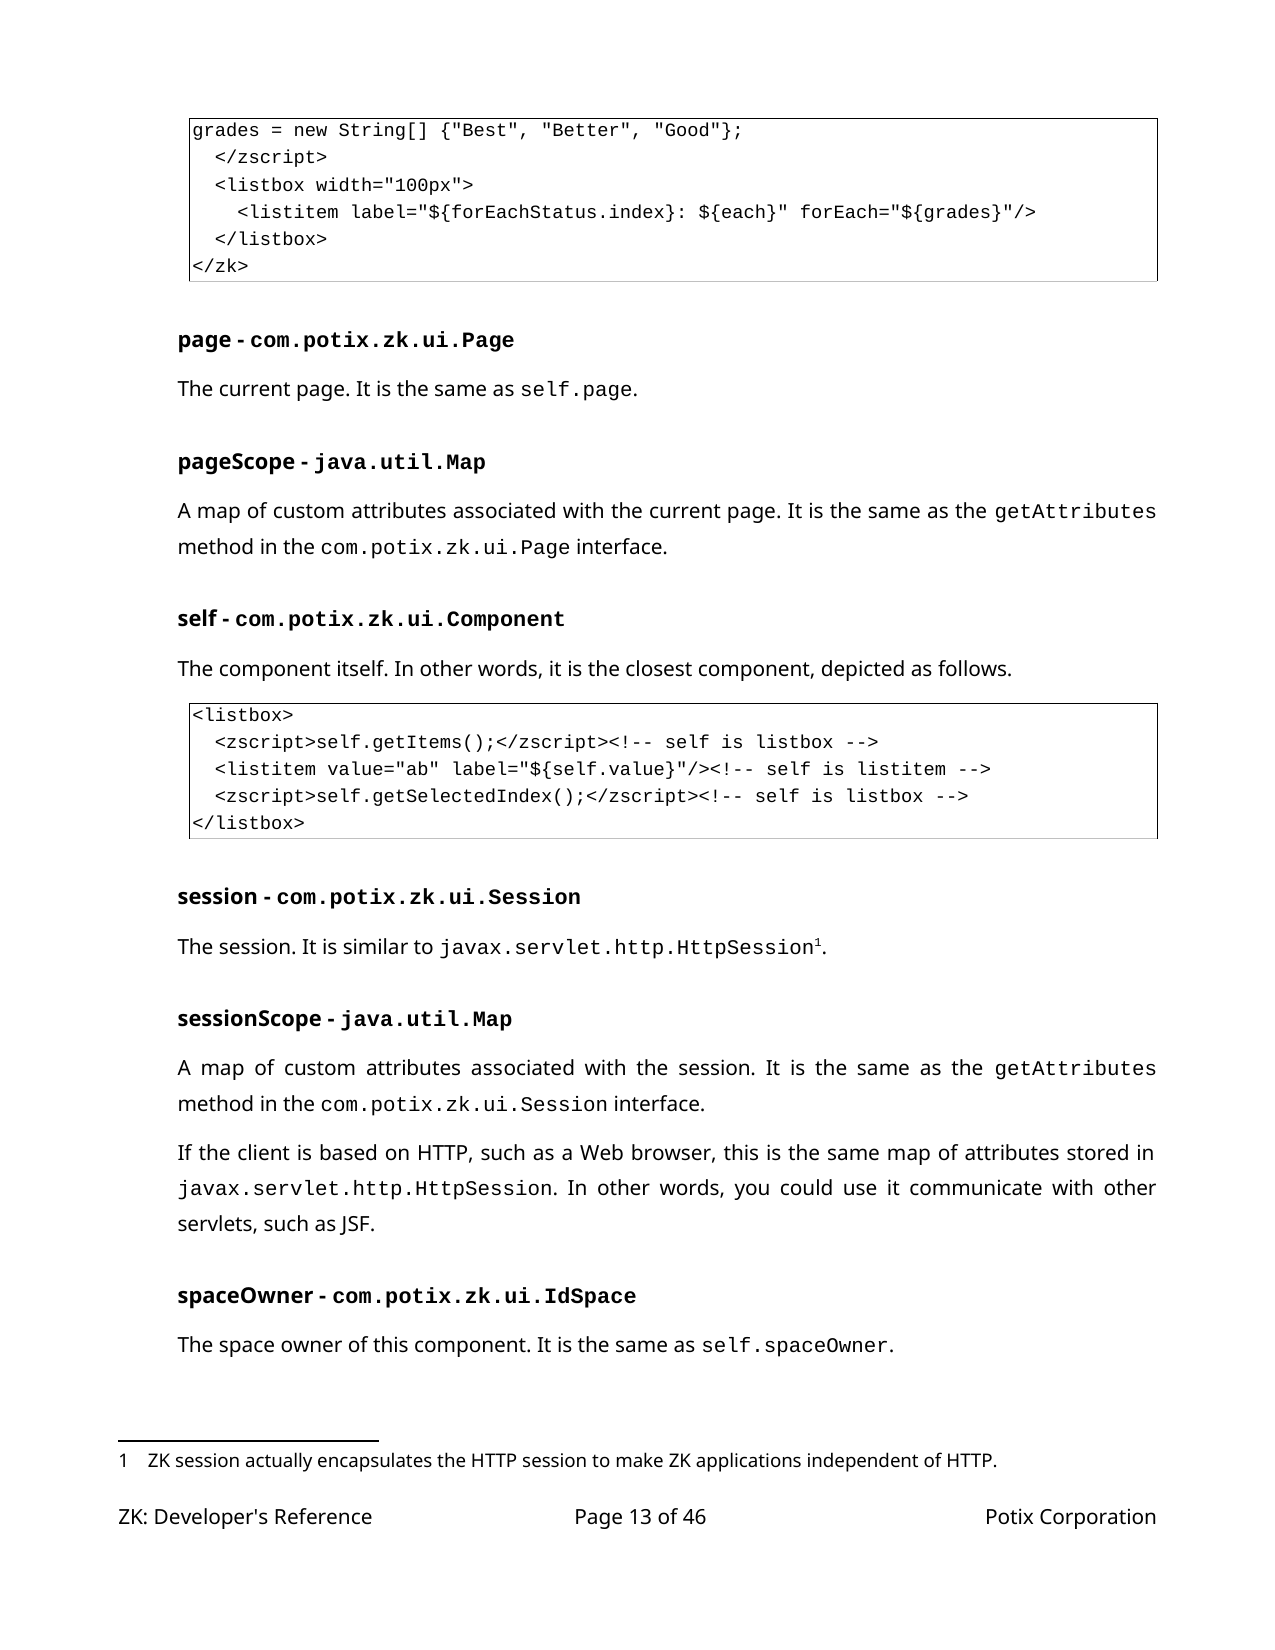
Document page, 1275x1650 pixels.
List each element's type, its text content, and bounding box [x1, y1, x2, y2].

subtitle session - com.potix.zk.ui.Session [177, 881, 1157, 911]
subtitle self - com.potix.zk.ui.Component [177, 603, 1157, 633]
text <zscript>self.getItems();</zscript><!-- self is listbox --> [190, 730, 1157, 754]
text ZK session actually encapsulates the HTTP session to make ZK applications independent of HTTP. [118, 1447, 1157, 1473]
subtitle spaceOwner - com.potix.zk.ui.IdSpace [177, 1280, 1157, 1310]
text A map of custom attributes associated with the session. It is the same as the getAttributes method in the com.potix.zk.ui.Session interface. [177, 1053, 1157, 1118]
text The session. It is similar to javax.servlet.http.HttpSession. [177, 932, 1157, 960]
text A map of custom attributes associated with the current page. It is the same as the getAttributes method in the com.potix.zk.ui.Page interface. [177, 496, 1157, 560]
subtitle pageScope - java.util.Map [177, 446, 1157, 476]
subtitle sessionScope - java.util.Map [177, 1003, 1157, 1033]
text The current page. It is the same as self.page. [177, 374, 1157, 403]
text <listbox> [190, 704, 1157, 727]
text </listbox> [190, 227, 1157, 251]
text <zscript>self.getSelectedIndex();</zscript><!-- self is listbox --> [190, 784, 1157, 808]
text </zk> [190, 254, 1157, 281]
text <listitem value="ab" label="${self.value}"/><!-- self is listitem --> [190, 757, 1157, 781]
text <listitem label="${forEachStatus.index}: ${each}" forEach="${grades}"/> [190, 200, 1157, 224]
text </listbox> [190, 811, 1157, 838]
text grades = new String[] {"Best", "Better", "Good"}; [190, 119, 1157, 142]
text The component itself. In other words, it is the closest component, depicted as follows. [177, 654, 1157, 682]
text </zscript> [190, 145, 1157, 169]
text The space owner of this component. It is the same as self.spaceOwner. [177, 1330, 1157, 1359]
text If the client is based on HTTP, such as a Web browser, this is the same map of attributes stored in javax.servlet.http.HttpSession. In other words, you could use it communicate with other servlets, such as JSF. [177, 1138, 1157, 1237]
text <listbox width="100px"> [190, 172, 1157, 197]
subtitle page - com.potix.zk.ui.Page [177, 324, 1157, 354]
